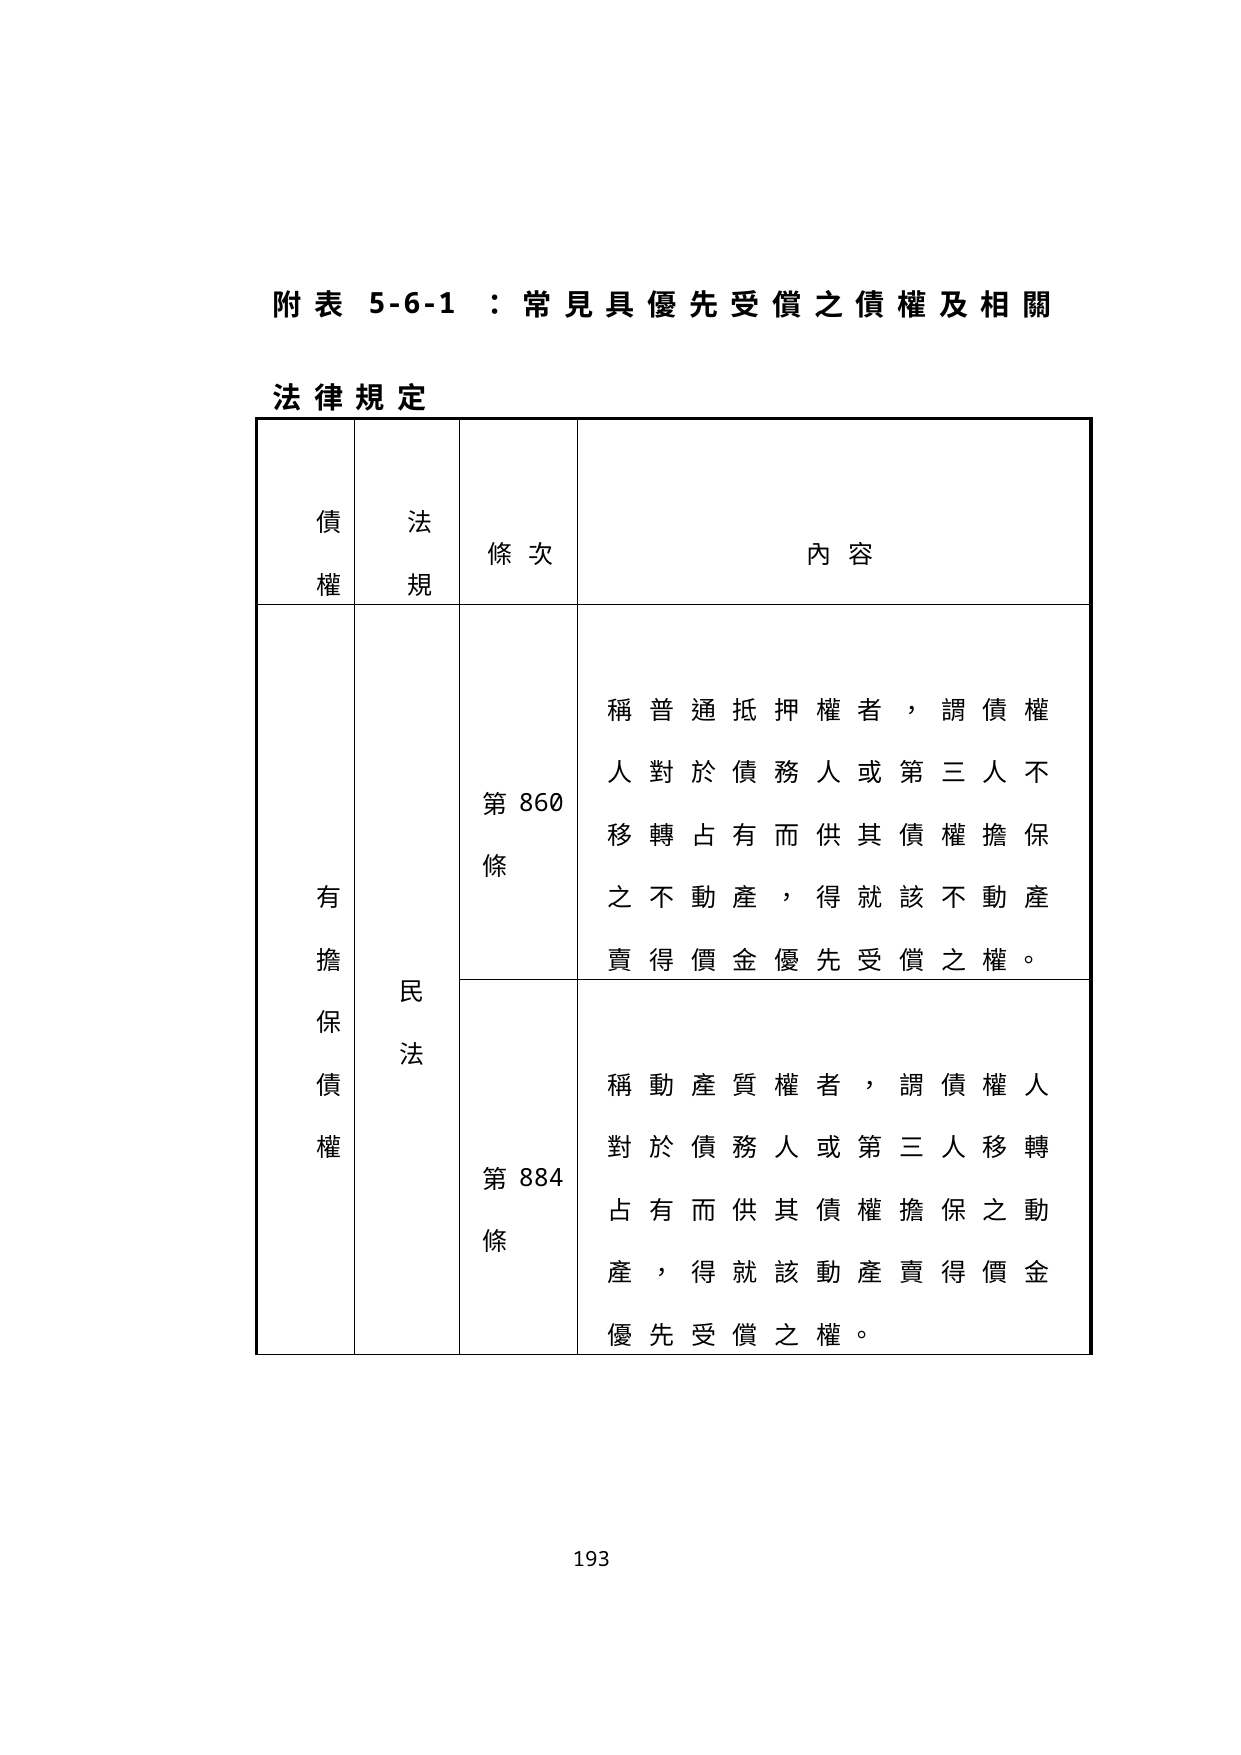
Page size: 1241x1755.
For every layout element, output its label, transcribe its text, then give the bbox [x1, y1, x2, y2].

table_cell 稱普通抵押權者，謂債權人對於債務人或第三人不移轉占有而供其債權擔保之不動產，得就該不動產賣得價金優先受償之權。 [578, 605, 1089, 979]
table_cell 有擔保債權 [258, 605, 354, 1354]
table_header 債權 [258, 420, 354, 604]
table_cell 稱動產質權者，謂債權人對於債務人或第三人移轉占有而供其債權擔保之動產，得就該動產賣得價金優先受償之權。 [578, 980, 1089, 1354]
table_header 內容 [578, 420, 1089, 604]
table_cell 第884條 [460, 980, 577, 1354]
table_header 法規 [355, 420, 459, 604]
text 附表5-6-1：常見具優先受償之債權及相關法律規定 [242, 229, 1058, 417]
table_header 條次 [460, 420, 577, 604]
table_cell 民法 [355, 605, 459, 1354]
table_cell 第860條 [460, 605, 577, 979]
